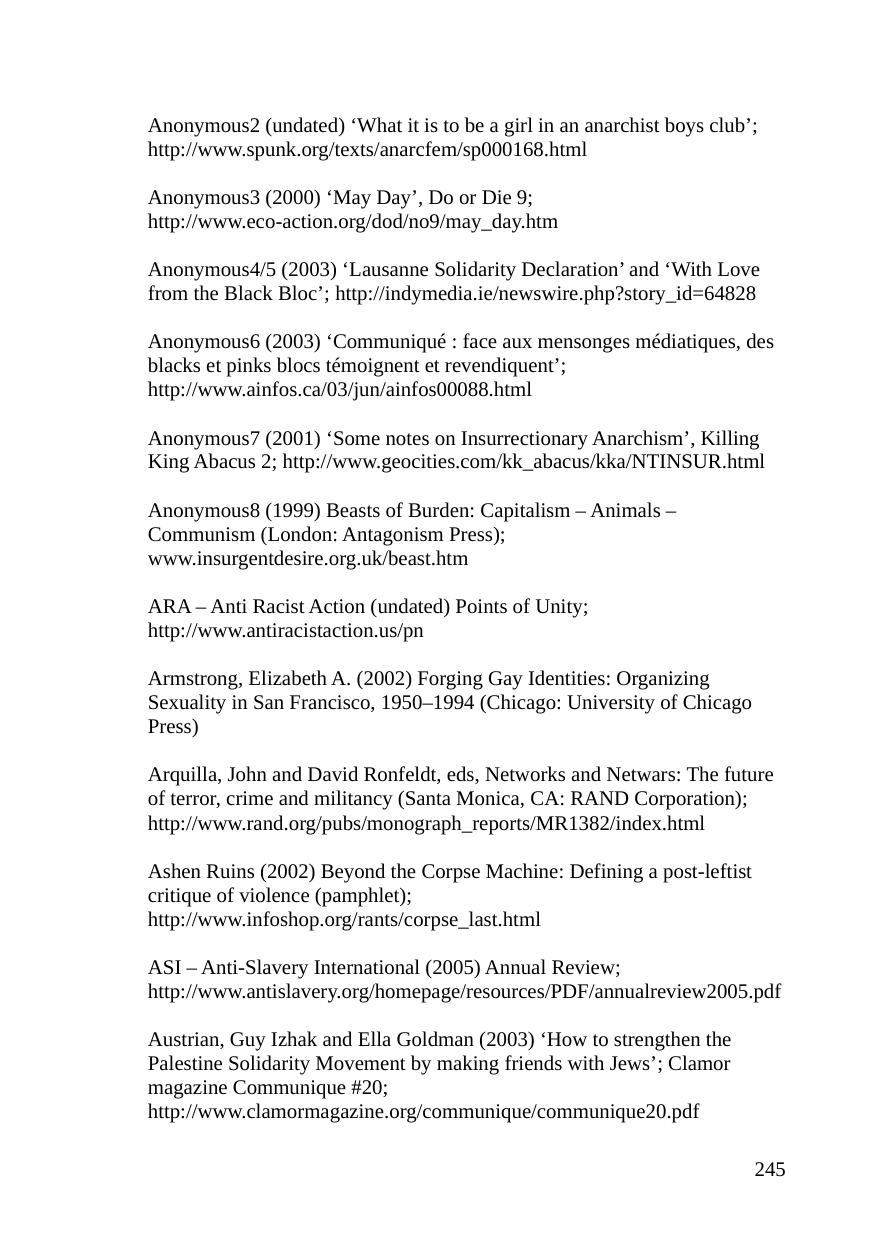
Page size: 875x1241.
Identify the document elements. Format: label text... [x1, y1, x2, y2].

text Austrian, Guy Izhak and Ella Goldman (2003) ‘How to strengthen the Palestine Solidarity Movement by making friends with Jews’; Clamor magazine Communique #20; http://www.clamormagazine.org/communique/communique20.pdf [148, 1027, 786, 1123]
text Anonymous4/5 (2003) ‘Lausanne Solidarity Declaration’ and ‘With Love from the Black Bloc’; http://indymedia.ie/newswire.php?story_id=64828 [148, 257, 786, 305]
text Anonymous8 (1999) Beasts of Burden: Capitalism – Animals – Communism (London: Antagonism Press); www.insurgentdesire.org.uk/beast.htm [148, 498, 786, 570]
text Anonymous7 (2001) ‘Some notes on Insurrectionary Anarchism’, Killing King Abacus 2; http://www.geocities.com/kk_abacus/kka/NTINSUR.html [148, 425, 786, 473]
text Armstrong, Elizabeth A. (2002) Forging Gay Identities: Organizing Sexuality in San Francisco, 1950–1994 (Chicago: University of Chicago Press) [148, 666, 786, 738]
text Ashen Ruins (2002) Beyond the Corpse Machine: Defining a post-leftist critique of violence (pamphlet); http://www.infoshop.org/rants/corpse_last.html [148, 858, 786, 931]
text Arquilla, John and David Ronfeldt, eds, Networks and Netwars: The future of terror, crime and militancy (Santa Monica, CA: RAND Corporation); http://www.rand.org/pubs/monograph_reports/MR1382/index.html [148, 762, 786, 834]
text Anonymous2 (undated) ‘What it is to be a girl in an anarchist boys club’; http://www.spunk.org/texts/anarcfem/sp000168.html [148, 113, 786, 161]
text ASI – Anti-Slavery International (2005) Annual Review; http://www.antislavery.org/homepage/resources/PDF/annualreview2005.pdf [148, 955, 786, 1003]
text Anonymous3 (2000) ‘May Day’, Do or Die 9; http://www.eco-action.org/dod/no9/may_day.htm [148, 185, 786, 233]
text Anonymous6 (2003) ‘Communiqué : face aux mensonges médiatiques, des blacks et pinks blocs témoignent et revendiquent’; http://www.ainfos.ca/03/jun/ainfos00088.html [148, 329, 786, 401]
text ARA – Anti Racist Action (undated) Points of Unity; http://www.antiracistaction.us/pn [148, 594, 786, 642]
